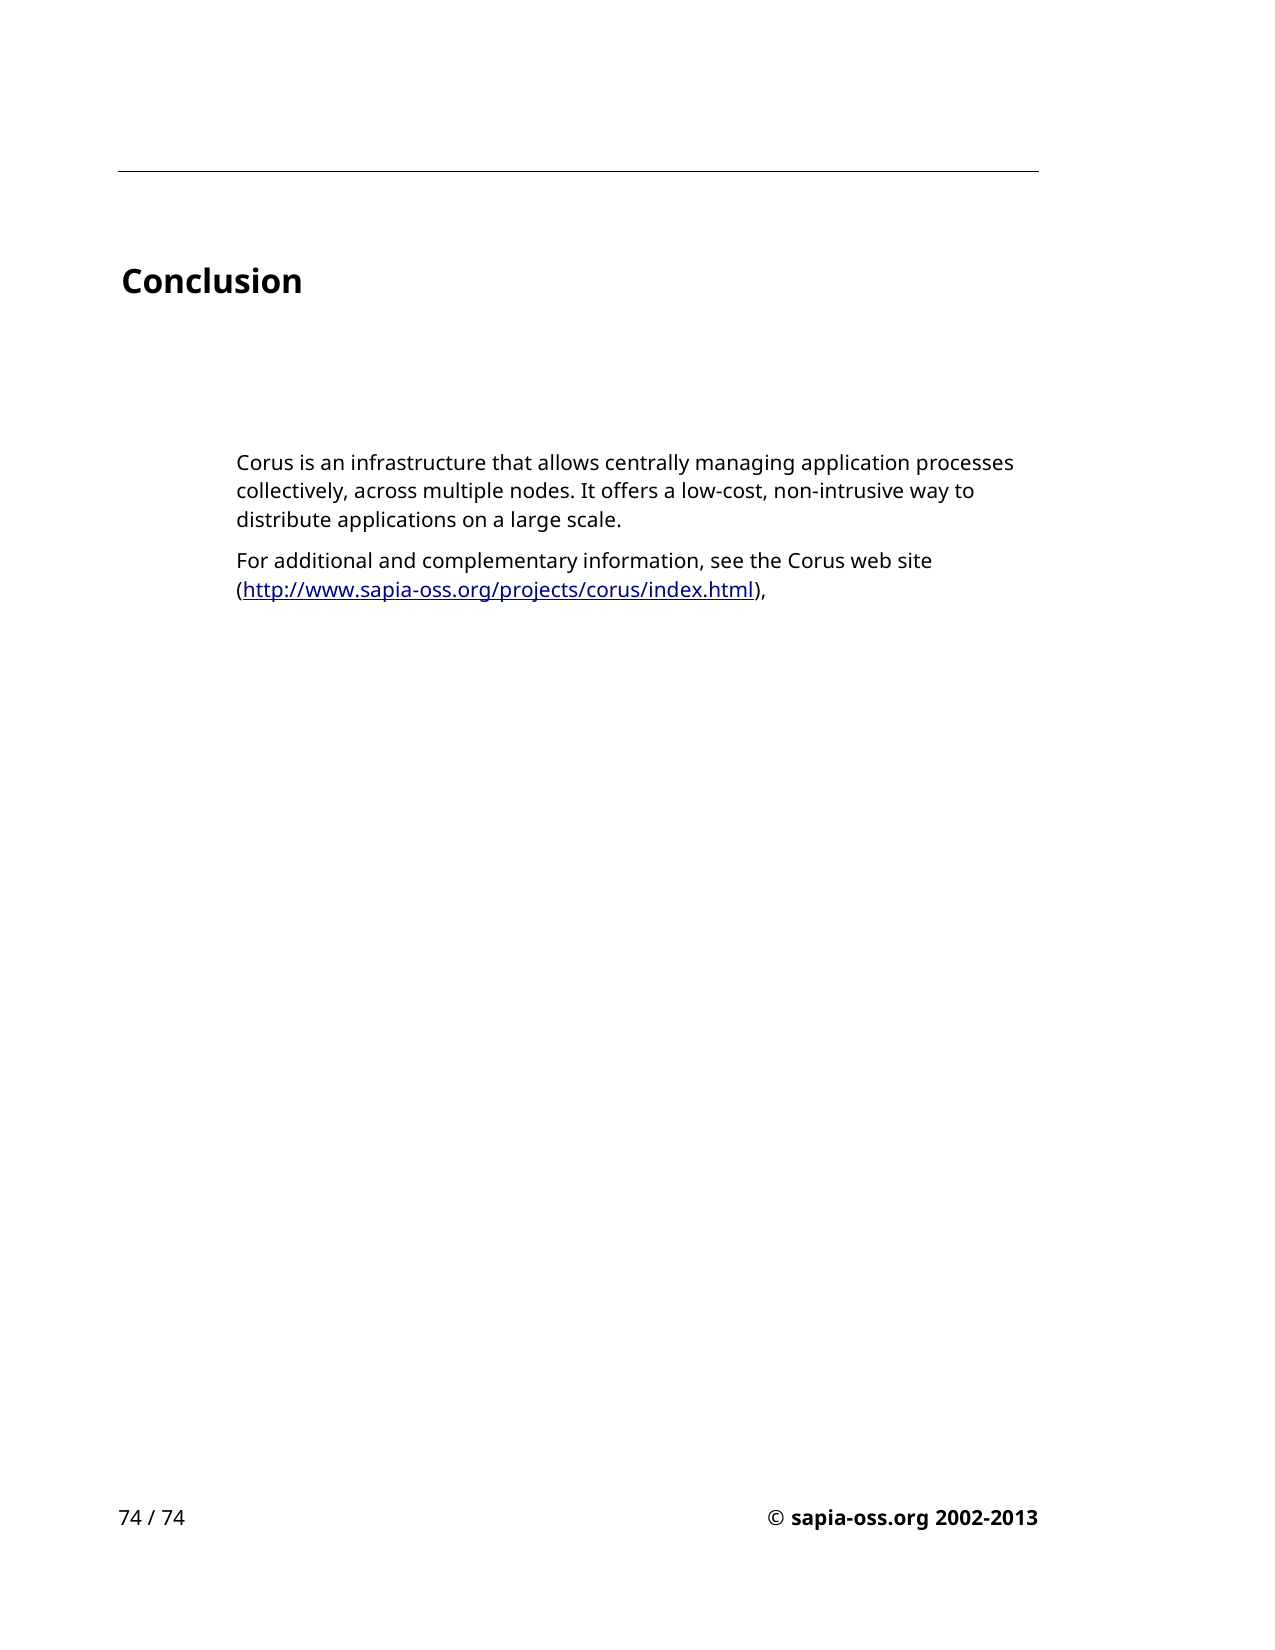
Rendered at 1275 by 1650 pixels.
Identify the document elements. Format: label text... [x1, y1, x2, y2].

subtitle Conclusion [118, 172, 1039, 389]
text Corus is an infrastructure that allows centrally managing application processes collectively, across multiple nodes. It offers a low-cost, non-intrusive way to distribute applications on a large scale. [236, 448, 1039, 533]
text For additional and complementary information, see the Corus web site (http://www.sapia-oss.org/projects/corus/index.html), [236, 546, 1039, 603]
